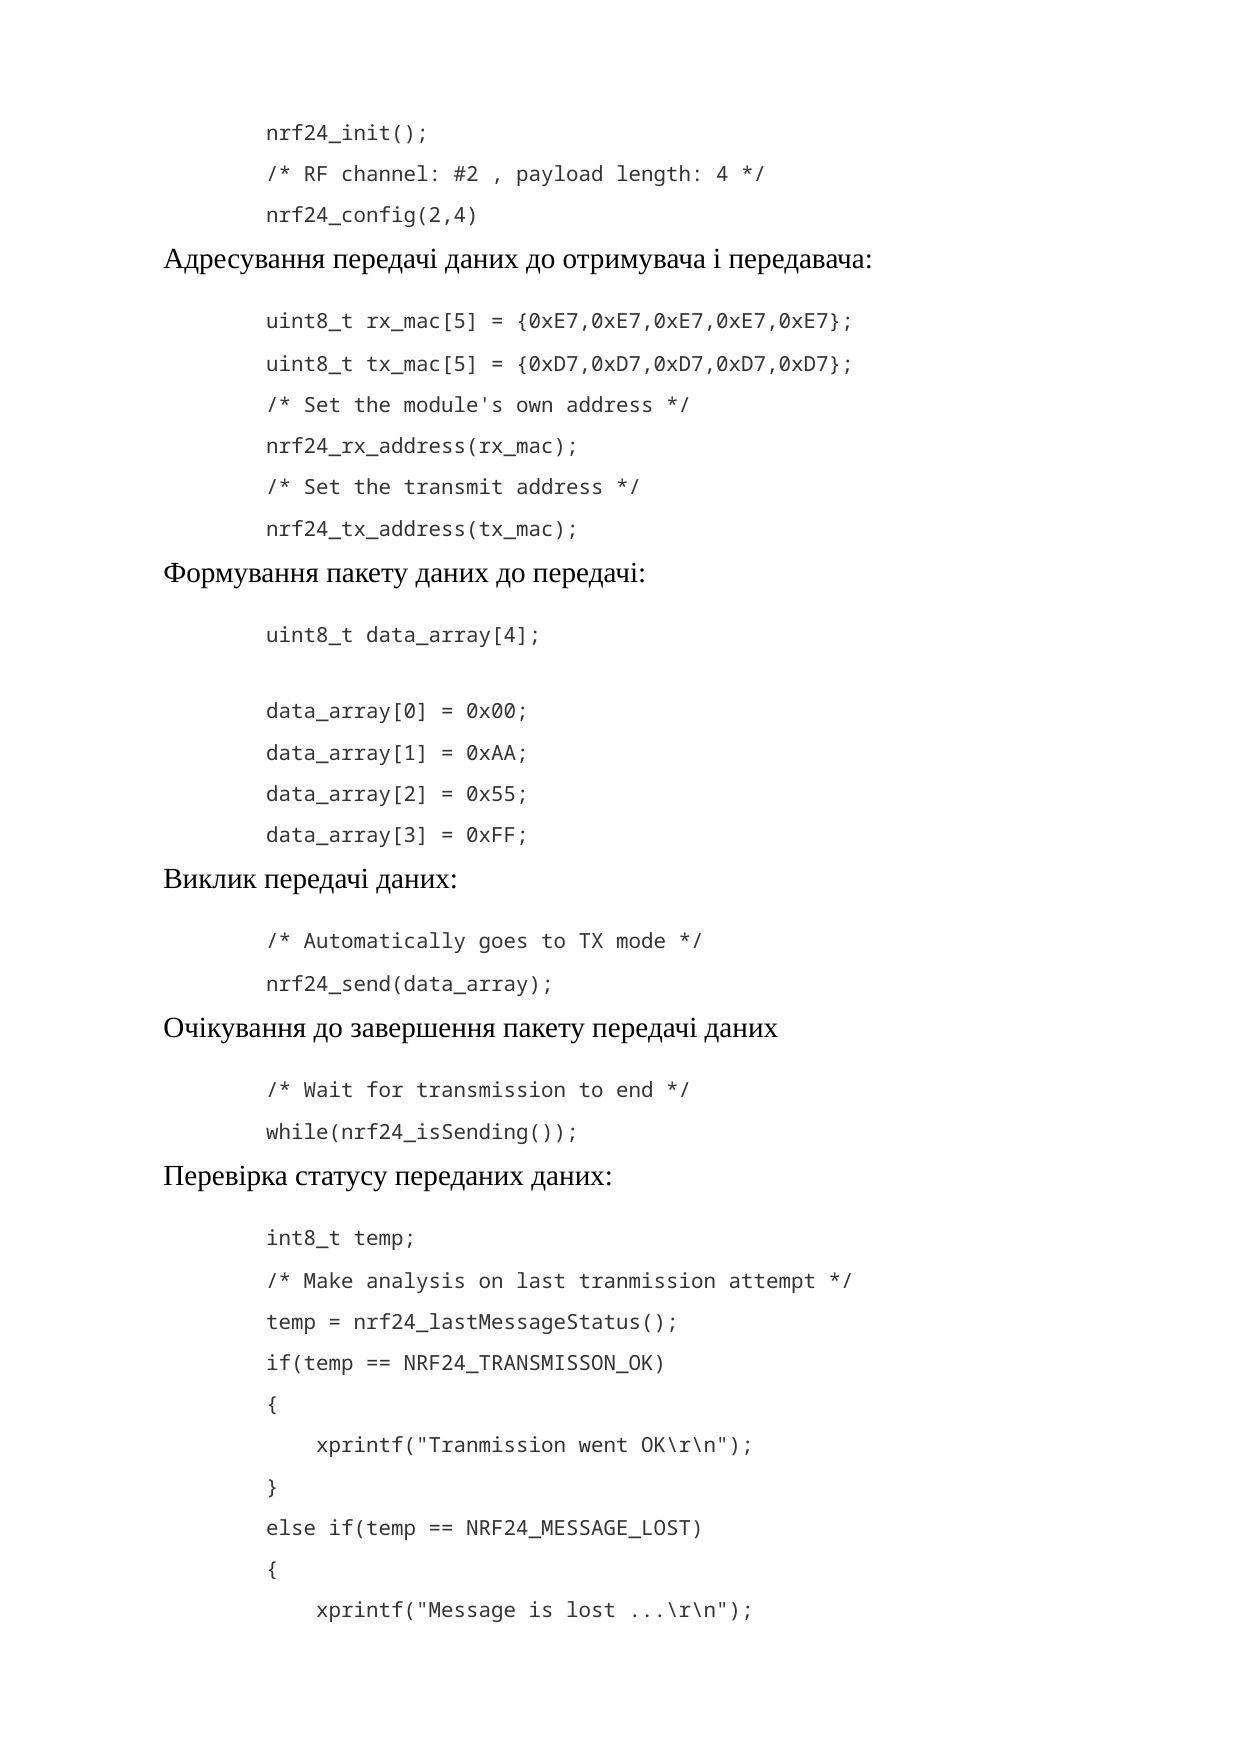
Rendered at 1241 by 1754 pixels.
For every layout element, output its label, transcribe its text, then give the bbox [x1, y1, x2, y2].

text /* Set the transmit address */ [266, 472, 1122, 501]
text nrf24_rx_address(rx_mac); [266, 431, 1122, 460]
text uint8_t data_array[4]; [266, 620, 1122, 648]
text uint8_t rx_mac[5] = {0xE7,0xE7,0xE7,0xE7,0xE7}; [266, 306, 1122, 335]
text temp = nrf24_lastMessageStatus(); [266, 1307, 1122, 1336]
text data_array[1] = 0xAA; [266, 738, 1122, 766]
text Виклик передачі даних: [118, 861, 1122, 895]
text data_array[2] = 0x55; [266, 779, 1122, 807]
text Очікування до завершення пакету передачі даних [118, 1010, 1122, 1043]
text xprintf("Tranmission went OK\r\n"); [266, 1431, 1122, 1459]
text nrf24_config(2,4) [266, 200, 1122, 229]
text nrf24_init(); [266, 118, 1122, 147]
text nrf24_tx_address(tx_mac); [266, 514, 1122, 542]
text } [266, 1472, 1122, 1500]
text else if(temp == NRF24_MESSAGE_LOST) [266, 1513, 1122, 1541]
text Формування пакету даних до передачі: [118, 555, 1122, 588]
text while(nrf24_isSending()); [266, 1117, 1122, 1146]
text nrf24_send(data_array); [266, 969, 1122, 997]
text data_array[0] = 0x00; [266, 697, 1122, 725]
text if(temp == NRF24_TRANSMISSON_OK) [266, 1348, 1122, 1377]
text /* Make analysis on last tranmission attempt */ [266, 1266, 1122, 1294]
text /* Automatically goes to TX mode */ [266, 926, 1122, 954]
text /* Set the module's own address */ [266, 390, 1122, 419]
text Адресування передачі даних до отримувача і передавача: [118, 242, 1122, 275]
text /* Wait for transmission to end */ [266, 1075, 1122, 1103]
text uint8_t tx_mac[5] = {0xD7,0xD7,0xD7,0xD7,0xD7}; [266, 349, 1122, 377]
text int8_t temp; [266, 1223, 1122, 1252]
text { [266, 1554, 1122, 1583]
text Перевірка статусу переданих даних: [118, 1158, 1122, 1192]
text /* RF channel: #2 , payload length: 4 */ [266, 159, 1122, 188]
text xprintf("Message is lost ...\r\n"); [266, 1595, 1122, 1624]
text { [266, 1389, 1122, 1418]
text data_array[3] = 0xFF; [266, 820, 1122, 848]
